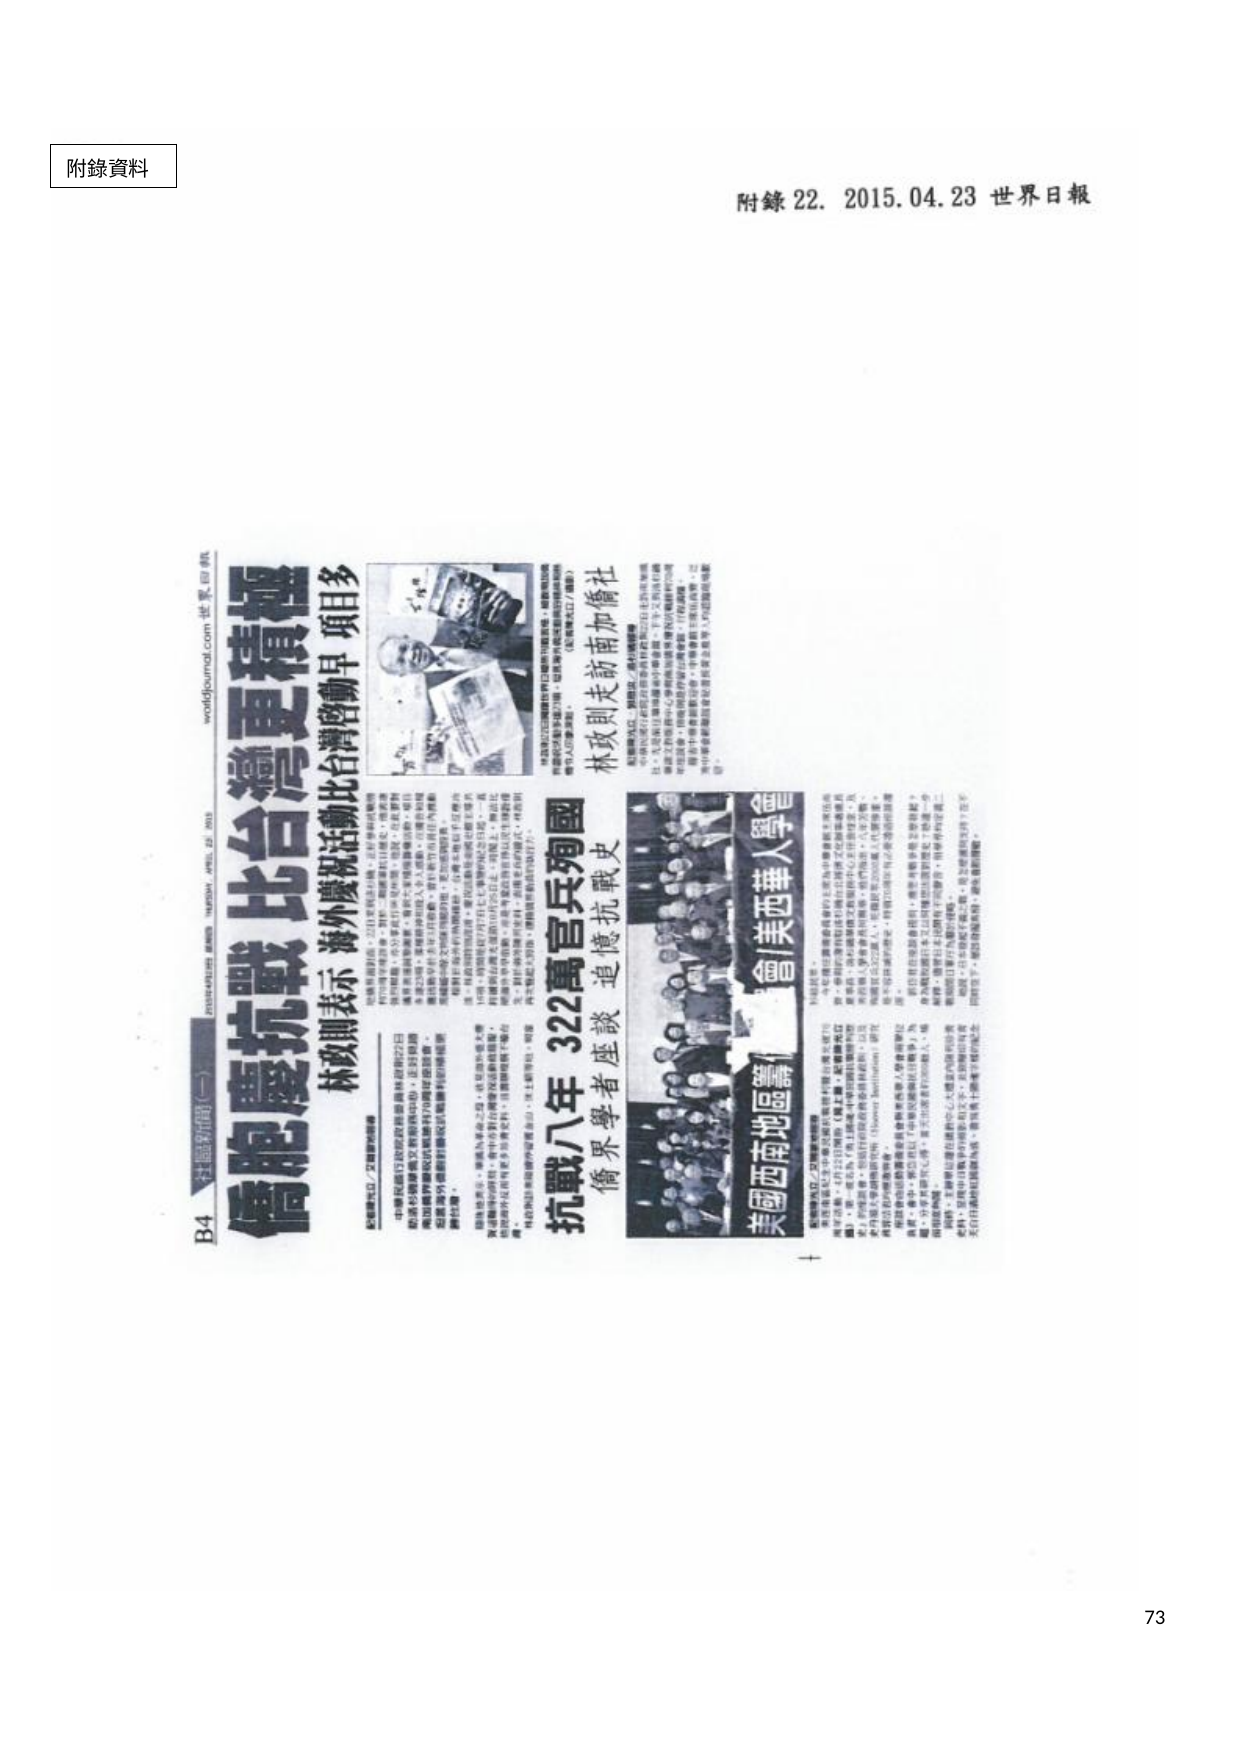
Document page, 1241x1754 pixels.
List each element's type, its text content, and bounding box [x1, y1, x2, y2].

picture [50, 128, 1142, 1591]
text 附錄資料 [66, 152, 161, 179]
